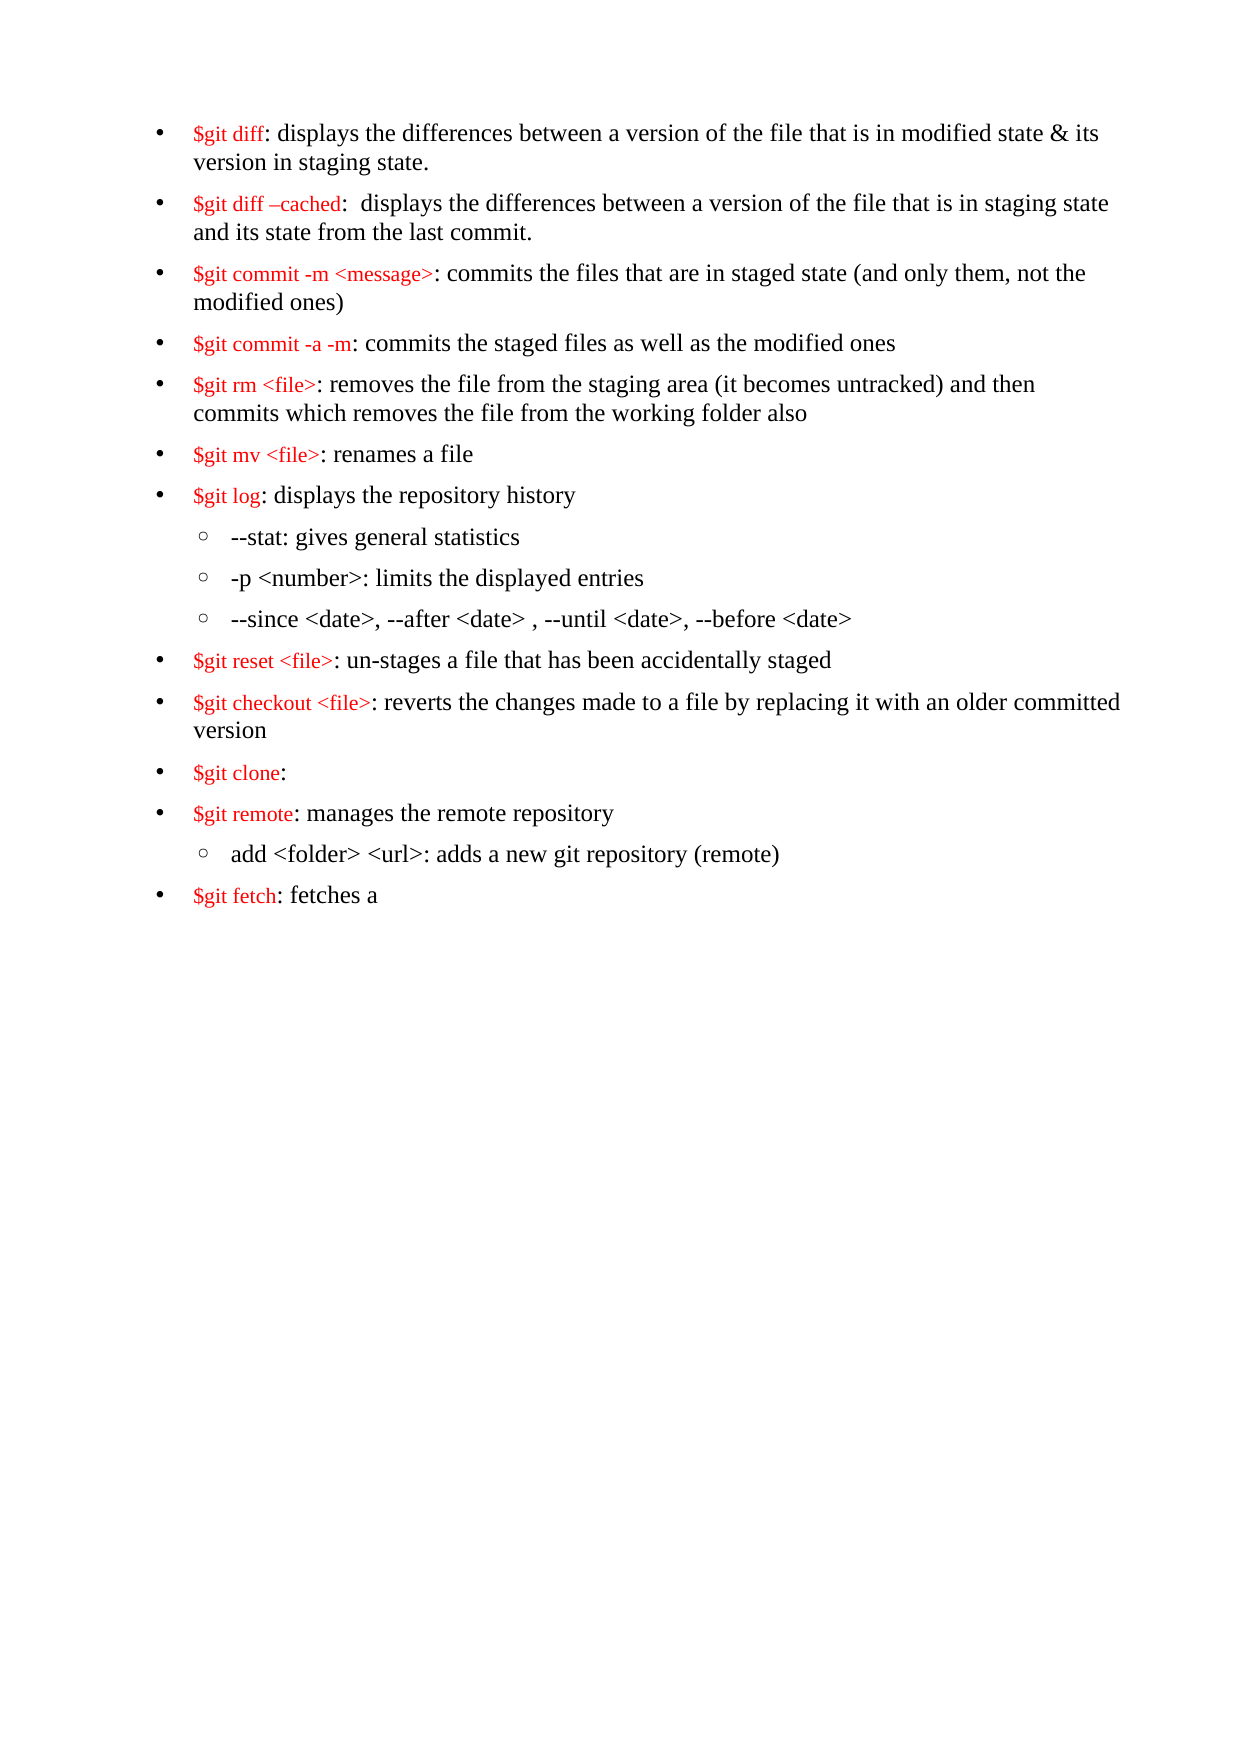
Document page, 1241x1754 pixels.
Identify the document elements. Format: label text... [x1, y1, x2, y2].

list $git clone: [156, 757, 1122, 786]
list $git diff: displays the differences between a version of the file that is in modified state & its version in staging state. [156, 118, 1122, 176]
list $git remote: manages the remote repository [156, 798, 1122, 827]
list --since <date>, --after <date> , --until <date>, --before <date> [193, 604, 1122, 633]
list $git commit -m <message>: commits the files that are in staged state (and only them, not the modified ones) [156, 258, 1122, 316]
list -p <number>: limits the displayed entries [193, 563, 1122, 592]
list $git log: displays the repository history [156, 481, 1122, 509]
list $git mv <file>: renames a file [156, 439, 1122, 468]
list $git commit -a -m: commits the staged files as well as the modified ones [156, 328, 1122, 357]
list $git fetch: fetches a [156, 881, 1122, 909]
list --stat: gives general statistics [193, 522, 1122, 551]
list $git reset <file>: un-stages a file that has been accidentally staged [156, 646, 1122, 674]
list $git rm <file>: removes the file from the staging area (it becomes untracked) and then commits which removes the file from the working folder also [156, 369, 1122, 427]
list $git checkout <file>: reverts the changes made to a file by replacing it with an older committed version [156, 687, 1122, 744]
list add <folder> <url>: adds a new git repository (remote) [193, 839, 1122, 868]
list $git diff –cached: displays the differences between a version of the file that is in staging state and its state from the last commit. [156, 188, 1122, 246]
